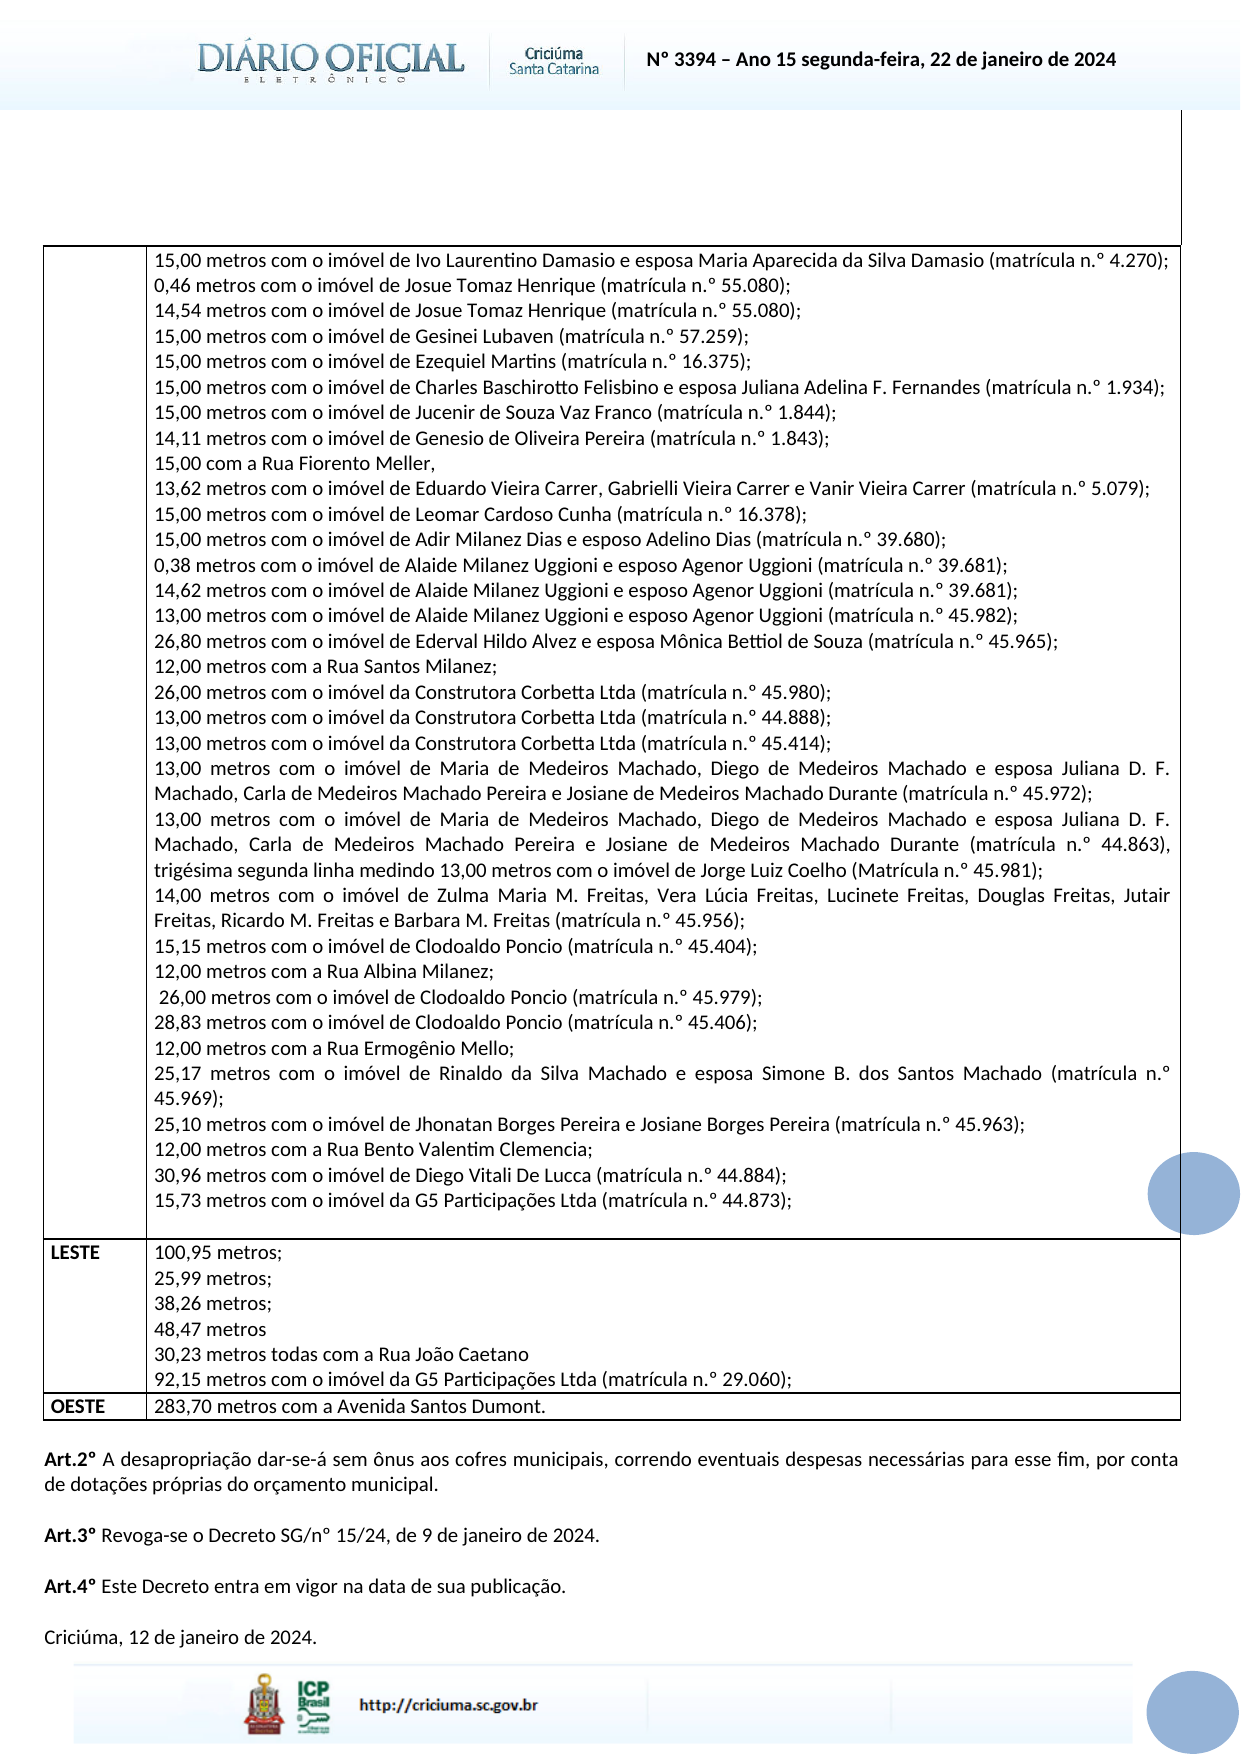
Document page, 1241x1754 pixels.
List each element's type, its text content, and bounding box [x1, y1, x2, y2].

text Art.3º Revoga-se o Decreto SG/nº 15/24, de 9 de janeiro de 2024. [44, 1522, 1181, 1548]
table_cell [44, 247, 146, 1238]
table_cell 283,70 metros com a Avenida Santos Dumont. [147, 1394, 1180, 1419]
table_cell 100,95 metros; 25,99 metros; 38,26 metros; 48,47 metros 30,23 metros todas com a Rua João Caetano 92,15 metros com o imóvel da G5 Participações Ltda (matrícula n.º 29.060); [147, 1240, 1180, 1392]
text Criciúma, 12 de janeiro de 2024. [44, 1624, 1181, 1649]
text Art.2º A desapropriação dar-se-á sem ônus aos cofres municipais, correndo eventuais despesas necessárias para esse fim, por conta de dotações próprias do orçamento municipal. [44, 1446, 1181, 1497]
text Art.4º Este Decreto entra em vigor na data de sua publicação. [44, 1573, 1181, 1598]
table_cell OESTE [44, 1394, 146, 1419]
table_cell LESTE [44, 1240, 146, 1392]
table_cell 15,00 metros com o imóvel de Ivo Laurentino Damasio e esposa Maria Aparecida da Silva Damasio (matrícula n.º 4.270); 0,46 metros com o imóvel de Josue Tomaz Henrique (matrícula n.º 55.080); 14,54 metros com o imóvel de Josue Tomaz Henrique (matrícula n.º 55.080); 15,00 metros com o imóvel de Gesinei Lubaven (matrícula n.º 57.259); 15,00 metros com o imóvel de Ezequiel Martins (matrícula n.º 16.375); 15,00 metros com o imóvel de Charles Baschirotto Felisbino e esposa Juliana Adelina F. Fernandes (matrícula n.º 1.934); 15,00 metros com o imóvel de Jucenir de Souza Vaz Franco (matrícula n.º 1.844); 14,11 metros com o imóvel de Genesio de Oliveira Pereira (matrícula n.º 1.843); 15,00 com a Rua Fiorento Meller, 13,62 metros com o imóvel de Eduardo Vieira Carrer, Gabrielli Vieira Carrer e Vanir Vieira Carrer (matrícula n.º 5.079); 15,00 metros com o imóvel de Leomar Cardoso Cunha (matrícula n.º 16.378); 15,00 metros com o imóvel de Adir Milanez Dias e esposo Adelino Dias (matrícula n.º 39.680); 0,38 metros com o imóvel de Alaide Milanez Uggioni e esposo Agenor Uggioni (matrícula n.º 39.681); 14,62 metros com o imóvel de Alaide Milanez Uggioni e esposo Agenor Uggioni (matrícula n.º 39.681); 13,00 metros com o imóvel de Alaide Milanez Uggioni e esposo Agenor Uggioni (matrícula n.º 45.982); 26,80 metros com o imóvel de Ederval Hildo Alvez e esposa Mônica Bettiol de Souza (matrícula n.º 45.965); 12,00 metros com a Rua Santos Milanez; 26,00 metros com o imóvel da Construtora Corbetta Ltda (matrícula n.º 45.980); 13,00 metros com o imóvel da Construtora Corbetta Ltda (matrícula n.º 44.888); 13,00 metros com o imóvel da Construtora Corbetta Ltda (matrícula n.º 45.414); 13,00 metros com o imóvel de Maria de Medeiros Machado, Diego de Medeiros Machado e esposa Juliana D. F. Machado, Carla de Medeiros Machado Pereira e Josiane de Medeiros Machado Durante (matrícula n.º 45.972); 13,00 metros com o imóvel de Maria de Medeiros Machado, Diego de Medeiros Machado e esposa Juliana D. F. Machado, Carla de Medeiros Machado Pereira e Josiane de Medeiros Machado Durante (matrícula n.º 44.863), trigésima segunda linha medindo 13,00 metros com o imóvel de Jorge Luiz Coelho (Matrícula n.º 45.981); 14,00 metros com o imóvel de Zulma Maria M. Freitas, Vera Lúcia Freitas, Lucinete Freitas, Douglas Freitas, Jutair Freitas, Ricardo M. Freitas e Barbara M. Freitas (matrícula n.º 45.956); 15,15 metros com o imóvel de Clodoaldo Poncio (matrícula n.º 45.404); 12,00 metros com a Rua Albina Milanez; 26,00 metros com o imóvel de Clodoaldo Poncio (matrícula n.º 45.979); 28,83 metros com o imóvel de Clodoaldo Poncio (matrícula n.º 45.406); 12,00 metros com a Rua Ermogênio Mello; 25,17 metros com o imóvel de Rinaldo da Silva Machado e esposa Simone B. dos Santos Machado (matrícula n.º 45.969); 25,10 metros com o imóvel de Jhonatan Borges Pereira e Josiane Borges Pereira (matrícula n.º 45.963); 12,00 metros com a Rua Bento Valentim Clemencia; 30,96 metros com o imóvel de Diego Vitali De Lucca (matrícula n.º 44.884); 15,73 metros com o imóvel da G5 Participações Ltda (matrícula n.º 44.873); [147, 247, 1180, 1238]
